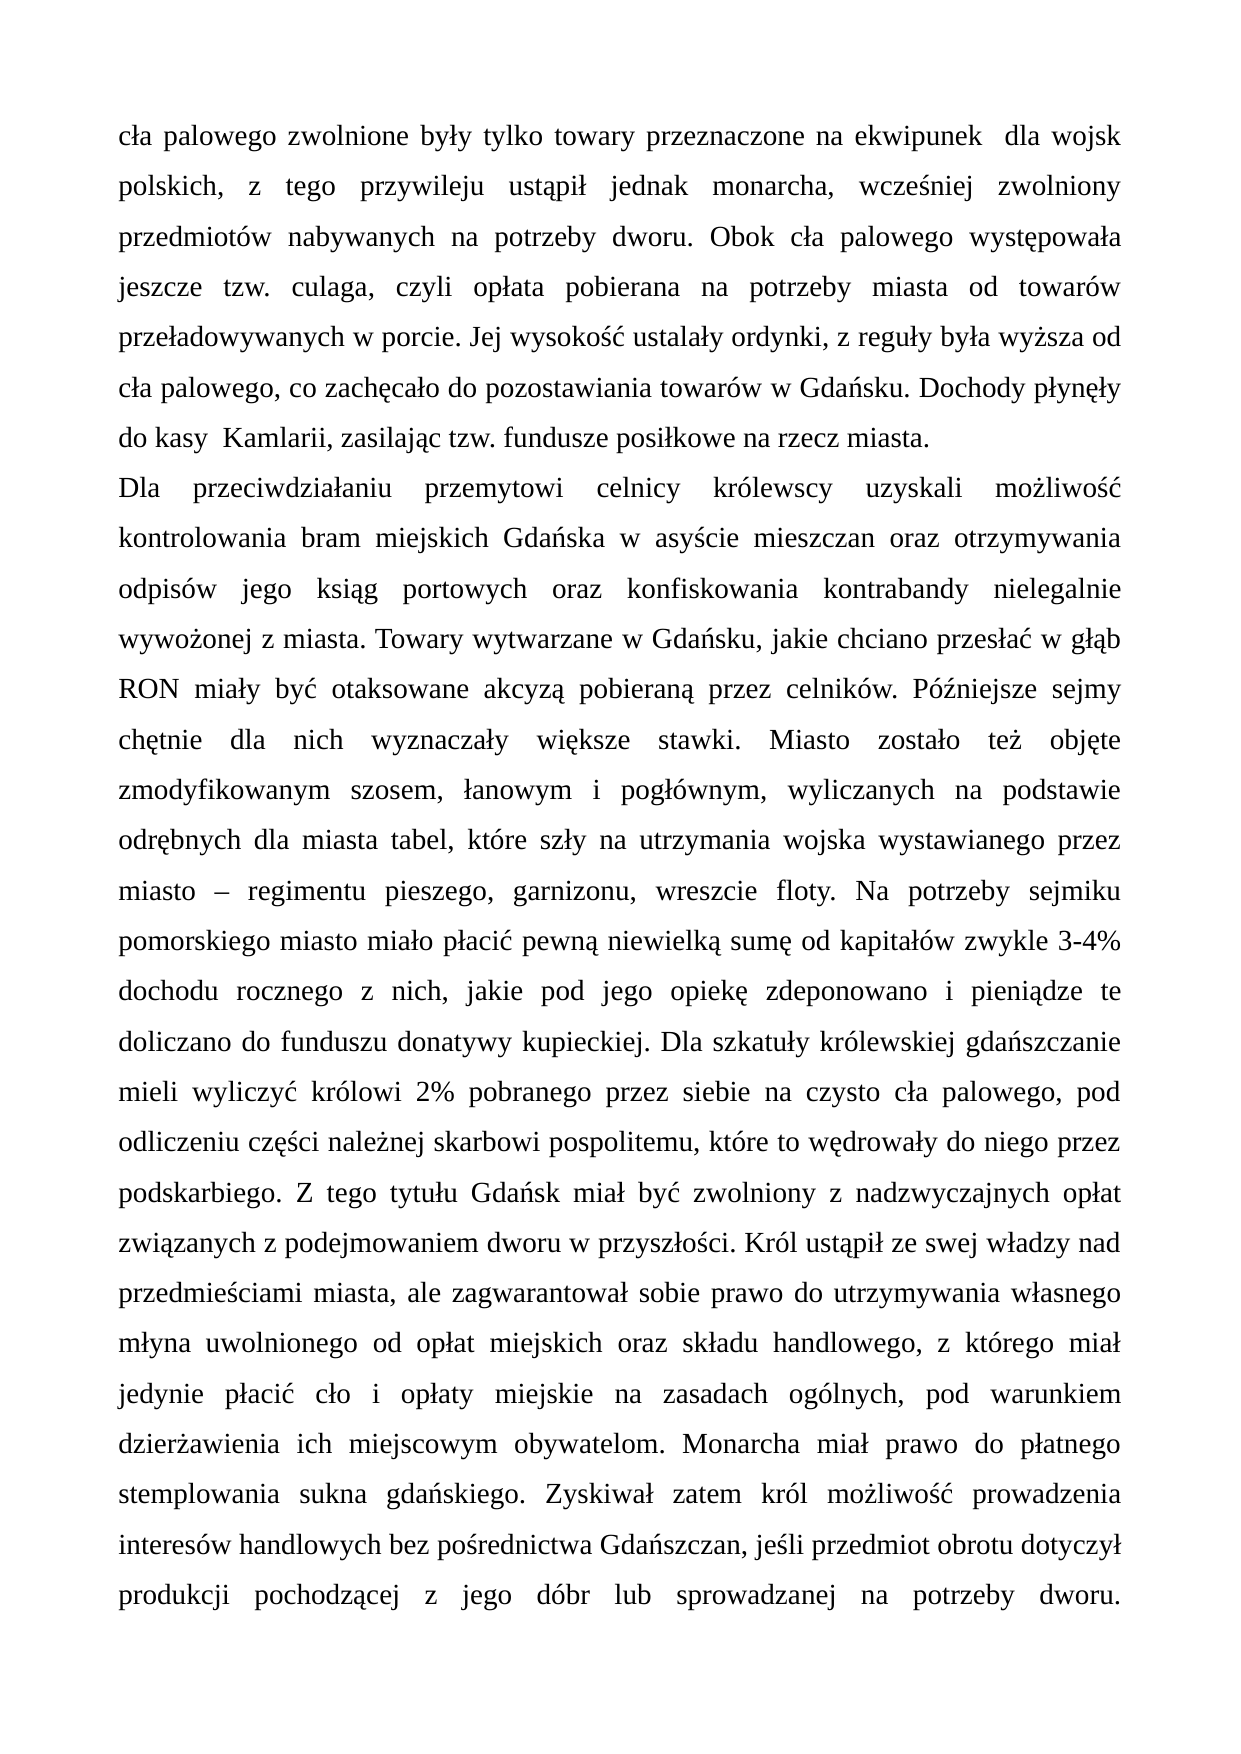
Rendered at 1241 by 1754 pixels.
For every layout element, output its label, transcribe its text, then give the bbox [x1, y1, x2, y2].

text cła palowego zwolnione były tylko towary przeznaczone na ekwipunek dla wojsk polskich, z tego przywileju ustąpił jednak monarcha, wcześniej zwolniony przedmiotów nabywanych na potrzeby dworu. Obok cła palowego występowała jeszcze tzw. culaga, czyli opłata pobierana na potrzeby miasta od towarów przeładowywanych w porcie. Jej wysokość ustalały ordynki, z reguły była wyższa od cła palowego, co zachęcało do pozostawiania towarów w Gdańsku. Dochody płynęły do kasy Kamlarii, zasilając tzw. fundusze posiłkowe na rzecz miasta. [118, 118, 1122, 453]
text Dla przeciwdziałaniu przemytowi celnicy królewscy uzyskali możliwość kontrolowania bram miejskich Gdańska w asyście mieszczan oraz otrzymywania odpisów jego ksiąg portowych oraz konfiskowania kontrabandy nielegalnie wywożonej z miasta. Towary wytwarzane w Gdańsku, jakie chciano przesłać w głąb RON miały być otaksowane akcyzą pobieraną przez celników. Późniejsze sejmy chętnie dla nich wyznaczały większe stawki. Miasto zostało też objęte zmodyfikowanym szosem, łanowym i pogłównym, wyliczanych na podstawie odrębnych dla miasta tabel, które szły na utrzymania wojska wystawianego przez miasto – regimentu pieszego, garnizonu, wreszcie floty. Na potrzeby sejmiku pomorskiego miasto miało płacić pewną niewielką sumę od kapitałów zwykle 3-4% dochodu rocznego z nich, jakie pod jego opiekę zdeponowano i pieniądze te doliczano do funduszu donatywy kupieckiej. Dla szkatuły królewskiej gdańszczanie mieli wyliczyć królowi 2% pobranego przez siebie na czysto cła palowego, pod odliczeniu części należnej skarbowi pospolitemu, które to wędrowały do niego przez podskarbiego. Z tego tytułu Gdańsk miał być zwolniony z nadzwyczajnych opłat związanych z podejmowaniem dworu w przyszłości. Król ustąpił ze swej władzy nad przedmieściami miasta, ale zagwarantował sobie prawo do utrzymywania własnego młyna uwolnionego od opłat miejskich oraz składu handlowego, z którego miał jedynie płacić cło i opłaty miejskie na zasadach ogólnych, pod warunkiem dzierżawienia ich miejscowym obywatelom. Monarcha miał prawo do płatnego stemplowania sukna gdańskiego. Zyskiwał zatem król możliwość prowadzenia interesów handlowych bez pośrednictwa Gdańszczan, jeśli przedmiot obrotu dotyczył produkcji pochodzącej z jego dóbr lub sprowadzanej na potrzeby dworu. [118, 470, 1122, 1611]
